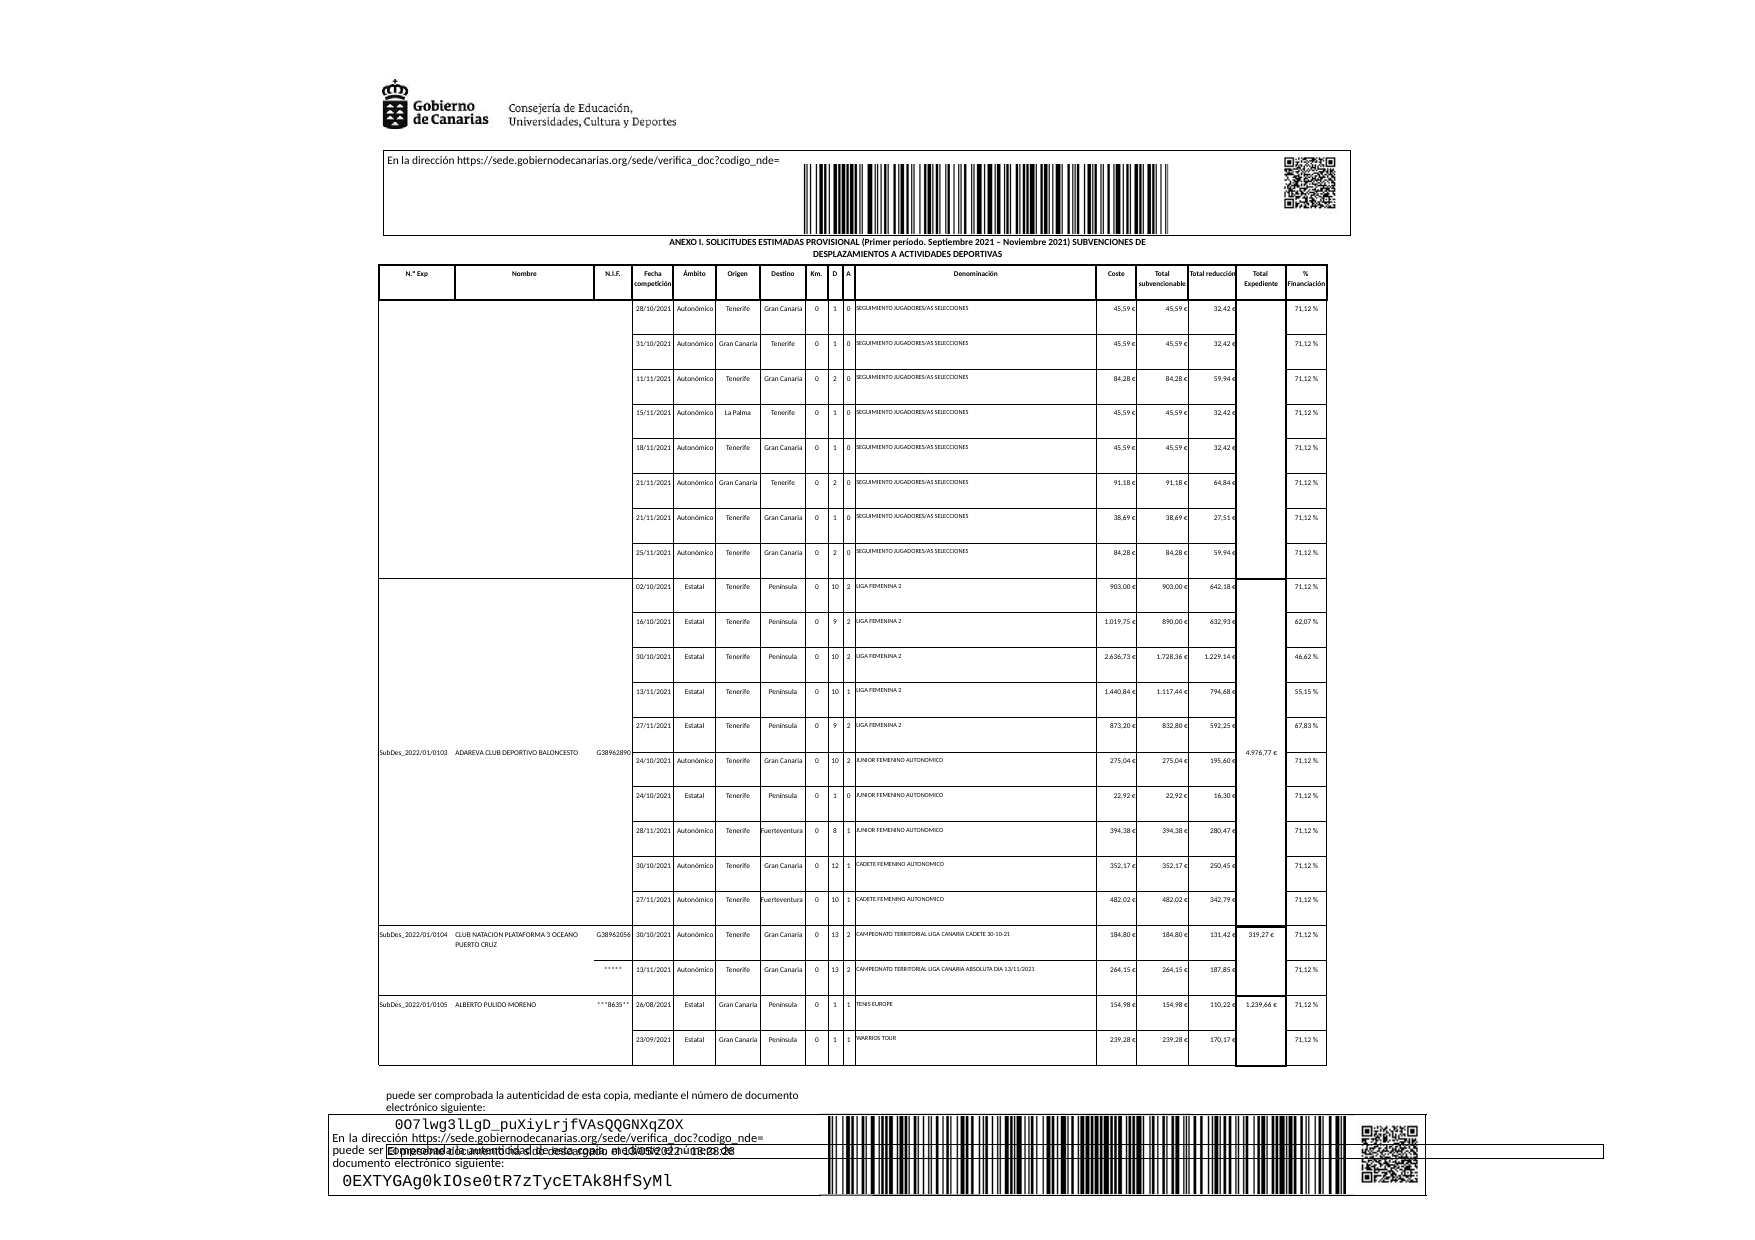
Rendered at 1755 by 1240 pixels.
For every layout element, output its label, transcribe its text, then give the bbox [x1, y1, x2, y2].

table_cell Estatal [674, 787, 715, 821]
table_cell Autonómico [674, 892, 715, 925]
table_cell 239,28 € [1097, 1031, 1136, 1064]
table_cell Fuerteventura [761, 892, 805, 925]
table_cell 275,04 € [1097, 753, 1136, 786]
table_cell 0 [806, 370, 828, 403]
table_cell 84,28 € [1097, 370, 1136, 403]
table_cell 482,02 € [1097, 892, 1136, 925]
table_cell 2 [844, 718, 855, 751]
table_header N.I.F. [595, 266, 631, 299]
table_cell SEGUIMIENTO JUGADORES/AS SELECCIONES [856, 335, 1096, 369]
table_cell 46,62 % [1287, 648, 1326, 682]
table_cell 10 [829, 892, 843, 925]
table_cell Fuerteventura [761, 822, 805, 856]
table_cell 239,28 € [1137, 1031, 1188, 1064]
table_cell 16/10/2021 [633, 613, 673, 647]
table_cell [1327, 821, 1350, 856]
table_cell 1 [829, 509, 843, 543]
table_cell Península [761, 718, 805, 751]
table_cell 71,12 % [1287, 926, 1326, 960]
table_cell 84,28 € [1097, 544, 1136, 577]
table_cell 642,18 € [1189, 579, 1235, 612]
table_cell 45,59 € [1097, 335, 1136, 369]
table_cell La Palma [716, 405, 760, 438]
table_cell CADETE FEMENINO AUTONOMICO [856, 892, 1096, 925]
table_cell 10 [829, 753, 843, 786]
table_cell 0 [806, 718, 828, 751]
table_cell [1327, 960, 1350, 995]
table_cell 71,12 % [1287, 961, 1326, 995]
table_cell 0 [806, 683, 828, 717]
table_cell CAMPEONATO TERRITORIAL LIGA CANARIA ABSOLUTA DIA 13/11/2021 [856, 961, 1096, 995]
table_cell ***8635** [594, 996, 632, 1064]
table_cell Autonómico [674, 474, 715, 508]
table_cell Tenerife [716, 718, 760, 751]
table_cell 32,42 € [1189, 405, 1235, 438]
table_cell Tenerife [716, 544, 760, 577]
table_cell [1327, 543, 1350, 577]
table_cell LIGA FEMENINA 2 [856, 683, 1096, 717]
table_cell 67,83 % [1287, 718, 1326, 751]
table_cell Autonómico [674, 926, 715, 960]
table_cell 0 [844, 370, 855, 403]
table_cell Gran Canaria [716, 996, 760, 1030]
table_cell 71,12 % [1287, 301, 1326, 334]
table_cell Autonómico [674, 857, 715, 891]
table_cell Tenerife [716, 613, 760, 647]
table_cell 2 [829, 474, 843, 508]
table_header Total Expediente [1237, 266, 1285, 299]
table_cell 84,28 € [1137, 544, 1188, 577]
table_cell 2 [844, 613, 855, 647]
table_cell 0 [806, 301, 828, 334]
table_cell 11/11/2021 [633, 370, 673, 403]
table_cell 0 [806, 335, 828, 369]
table_cell 131,42 € [1189, 926, 1235, 960]
table_cell [1327, 438, 1350, 473]
table_cell 0 [844, 301, 855, 334]
table_cell Estatal [674, 613, 715, 647]
table_cell 71,12 % [1287, 579, 1326, 612]
table_cell SubDes_2022/01/0103 [379, 579, 454, 925]
table_cell [1327, 1030, 1350, 1064]
table_cell En la dirección https://sede.gobiernodecanarias.org/sede/verifica_doc?codigo_nde= [384, 151, 1168, 235]
table_cell 0 [844, 405, 855, 438]
table_cell 1.239,66 € [1237, 997, 1285, 1064]
table_cell 1 [844, 822, 855, 856]
table_cell 71,12 % [1287, 787, 1326, 821]
table_cell Península [761, 579, 805, 612]
table_header Destino [761, 266, 805, 299]
table_cell Autonómico [674, 509, 715, 543]
table_cell 45,59 € [1137, 335, 1188, 369]
table_cell 2 [829, 544, 843, 577]
table_cell 71,12 % [1287, 753, 1326, 786]
table_cell Gran Canaria [716, 335, 760, 369]
table_cell 28/11/2021 [633, 822, 673, 856]
table_header N.º Exp [380, 266, 454, 299]
table_cell 30/10/2021 [633, 857, 673, 891]
table_cell Tenerife [716, 301, 760, 334]
table_cell Tenerife [716, 579, 760, 612]
table_cell 352,17 € [1097, 857, 1136, 891]
table_cell Gran Canaria [761, 926, 805, 960]
table_cell 21/11/2021 [633, 474, 673, 508]
table_cell 170,17 € [1189, 1031, 1235, 1064]
table_cell Estatal [674, 683, 715, 717]
table_cell SEGUIMIENTO JUGADORES/AS SELECCIONES [856, 405, 1096, 438]
table_cell 32,42 € [1189, 335, 1235, 369]
table_cell Gran Canaria [761, 753, 805, 786]
table_cell 32,42 € [1189, 439, 1235, 473]
table_cell 8 [829, 822, 843, 856]
table_cell [1327, 473, 1350, 508]
table_cell Estatal [674, 648, 715, 682]
table_cell Gran Canaria [761, 301, 805, 334]
table_cell 10 [829, 648, 843, 682]
table_cell 832,80 € [1137, 718, 1188, 751]
table_cell 0 [806, 613, 828, 647]
table_cell 21/11/2021 [633, 509, 673, 543]
table_cell Gran Canaria [761, 439, 805, 473]
table_cell [594, 301, 632, 577]
table_cell 154,98 € [1137, 996, 1188, 1030]
table_cell 2 [829, 370, 843, 403]
table_cell Autonómico [674, 439, 715, 473]
table_cell 0 [844, 335, 855, 369]
table_cell 2 [844, 579, 855, 612]
table_cell 0 [844, 787, 855, 821]
table_cell 16,30 € [1189, 787, 1235, 821]
table_cell 22,92 € [1137, 787, 1188, 821]
table_cell 352,17 € [1137, 857, 1188, 891]
table_cell 0 [844, 544, 855, 577]
table_cell Península [761, 1031, 805, 1064]
table_cell 1.019,75 € [1097, 613, 1136, 647]
table_cell G38962056 [594, 926, 632, 960]
table_cell LIGA FEMENINA 2 [856, 613, 1096, 647]
table_cell Autonómico [674, 335, 715, 369]
table_cell 0 [806, 405, 828, 438]
table_cell 1 [844, 1031, 855, 1064]
table_cell 62,07 % [1287, 613, 1326, 647]
table_cell 0 [806, 996, 828, 1030]
table_cell 280,47 € [1189, 822, 1235, 856]
table_cell 15/11/2021 [633, 405, 673, 438]
table_cell 319,27 € [1237, 928, 1285, 995]
table_cell 45,59 € [1137, 301, 1188, 334]
table_cell 27/11/2021 [633, 718, 673, 751]
table_cell Tenerife [716, 370, 760, 403]
table_cell 2 [844, 648, 855, 682]
table_cell WARRIOS TOUR [856, 1031, 1096, 1064]
table_cell [1168, 151, 1350, 235]
table_cell 1 [829, 405, 843, 438]
table_cell ***** [594, 961, 632, 995]
table_cell [1327, 856, 1350, 891]
table_cell Tenerife [716, 683, 760, 717]
table_cell 890,00 € [1137, 613, 1188, 647]
table_cell 0 [806, 822, 828, 856]
table_cell Gran Canaria [761, 857, 805, 891]
table_cell 9 [829, 613, 843, 647]
table_cell 71,12 % [1287, 335, 1326, 369]
table_cell 71,12 % [1287, 822, 1326, 856]
table_cell 38,69 € [1137, 509, 1188, 543]
text ANEXO I. SOLICITUDES ESTIMADAS PROVISIONAL (Primer período. Septiembre 2021 – Noviembre 2021) SUBVENCIONES DE DESPLAZAMIENTOS A ACTIVIDADES DEPORTIVAS [666, 236, 1149, 260]
table_cell 0 [806, 892, 828, 925]
table_cell Gran Canaria [761, 961, 805, 995]
table_cell 154,98 € [1097, 996, 1136, 1030]
table_cell ADAREVA CLUB DEPORTIVO BALONCESTO [455, 579, 594, 925]
table_cell 71,12 % [1287, 439, 1326, 473]
table_cell 592,25 € [1189, 718, 1235, 751]
table_cell [1327, 682, 1350, 717]
table_cell 2.636,73 € [1097, 648, 1136, 682]
table_cell 394,38 € [1137, 822, 1188, 856]
table_cell Tenerife [716, 961, 760, 995]
table_cell SEGUIMIENTO JUGADORES/AS SELECCIONES [856, 301, 1096, 334]
table_cell 250,45 € [1189, 857, 1235, 891]
table_cell 2 [844, 961, 855, 995]
table_cell [1237, 301, 1285, 577]
table_cell Tenerife [761, 335, 805, 369]
table_cell [1327, 717, 1350, 751]
table_cell 1 [829, 439, 843, 473]
table_cell Península [761, 996, 805, 1030]
table_cell 55,15 % [1287, 683, 1326, 717]
table_header Denominación [856, 266, 1095, 299]
table_cell 903,00 € [1137, 579, 1188, 612]
table_cell 71,12 % [1287, 509, 1326, 543]
table_cell 91,18 € [1137, 474, 1188, 508]
table_cell 1.229,14 € [1189, 648, 1235, 682]
table_cell 1 [829, 996, 843, 1030]
table_cell 0 [806, 474, 828, 508]
table_cell Tenerife [716, 648, 760, 682]
table_cell Península [761, 613, 805, 647]
table_cell Tenerife [716, 857, 760, 891]
table_cell 24/10/2021 [633, 753, 673, 786]
table_cell Autonómico [674, 370, 715, 403]
table_cell 91,18 € [1097, 474, 1136, 508]
table_cell Gran Canaria [761, 544, 805, 577]
table_header Origen [717, 266, 759, 299]
table_cell 45,59 € [1137, 405, 1188, 438]
table_cell ALBERTO PULIDO MORENO [455, 996, 594, 1064]
table_cell 0 [806, 648, 828, 682]
table_cell 1 [844, 683, 855, 717]
table_cell 1 [844, 996, 855, 1030]
table_cell 1 [829, 301, 843, 334]
table_cell 1 [829, 1031, 843, 1064]
table_header D [829, 266, 842, 299]
table_cell SubDes_2022/01/0104 [379, 926, 454, 995]
table_cell 27,51 € [1189, 509, 1235, 543]
table_cell Tenerife [716, 822, 760, 856]
table_cell 1 [829, 335, 843, 369]
table_cell Península [761, 787, 805, 821]
table_cell Tenerife [716, 753, 760, 786]
table_cell 1.440,84 € [1097, 683, 1136, 717]
table_cell 1.117,44 € [1137, 683, 1188, 717]
table_header Ámbito [674, 266, 715, 299]
table_cell 13/11/2021 [633, 683, 673, 717]
table_cell 71,12 % [1287, 544, 1326, 577]
table_cell 2 [844, 926, 855, 960]
table_cell 10 [829, 683, 843, 717]
table_cell Estatal [674, 718, 715, 751]
table_cell 71,12 % [1287, 996, 1326, 1030]
table_cell Gran Canaria [716, 1031, 760, 1064]
table_cell 71,12 % [1287, 892, 1326, 925]
table_cell 26/08/2021 [633, 996, 673, 1030]
table_cell 84,28 € [1137, 370, 1188, 403]
table_cell 1 [844, 892, 855, 925]
table_cell 13/11/2021 [633, 961, 673, 995]
table_cell 794,68 € [1189, 683, 1235, 717]
table_cell LIGA FEMENINA 2 [856, 648, 1096, 682]
table_cell [1327, 508, 1350, 543]
table_cell 0 [806, 439, 828, 473]
table_header Fecha competición [633, 266, 672, 299]
table_cell CADETE FEMENINO AUTONOMICO [856, 857, 1096, 891]
table_cell Autonómico [674, 822, 715, 856]
table_cell 38,69 € [1097, 509, 1136, 543]
table_cell Autonómico [674, 961, 715, 995]
table_cell 482,02 € [1137, 892, 1188, 925]
table_cell [1327, 751, 1350, 786]
table_cell SEGUIMIENTO JUGADORES/AS SELECCIONES [856, 544, 1096, 577]
table_cell Gran Canaria [761, 370, 805, 403]
table_cell 71,12 % [1287, 405, 1326, 438]
table_cell 264,15 € [1097, 961, 1136, 995]
table_cell SEGUIMIENTO JUGADORES/AS SELECCIONES [856, 474, 1096, 508]
table_cell 31/10/2021 [633, 335, 673, 369]
table_cell Autonómico [674, 544, 715, 577]
table_cell Península [761, 648, 805, 682]
table_cell 32,42 € [1189, 301, 1235, 334]
table_cell 0 [806, 926, 828, 960]
table_cell Tenerife [716, 892, 760, 925]
table_cell Tenerife [716, 787, 760, 821]
table_cell LIGA FEMENINA 2 [856, 718, 1096, 751]
table_cell 0 [806, 961, 828, 995]
table_cell 184,80 € [1097, 926, 1136, 960]
table_cell 4.976,77 € [1237, 580, 1285, 925]
table_cell 45,59 € [1097, 439, 1136, 473]
table_cell [1327, 995, 1350, 1030]
table_cell Tenerife [761, 474, 805, 508]
table_cell 13 [829, 961, 843, 995]
table_cell [1327, 334, 1350, 369]
table_cell Tenerife [716, 439, 760, 473]
table_cell 1 [844, 857, 855, 891]
table_cell 18/11/2021 [633, 439, 673, 473]
table_cell Estatal [674, 1031, 715, 1064]
table_cell 25/11/2021 [633, 544, 673, 577]
table_cell 0 [844, 439, 855, 473]
table_cell Autonómico [674, 301, 715, 334]
table_cell 59,94 € [1189, 370, 1235, 403]
table_header Total subvencionable [1137, 266, 1187, 299]
table_cell Península [761, 683, 805, 717]
table_cell Estatal [674, 579, 715, 612]
table_cell 71,12 % [1287, 370, 1326, 403]
table_cell 342,79 € [1189, 892, 1235, 925]
table_cell Tenerife [716, 926, 760, 960]
table_header A [844, 266, 854, 299]
table_cell CAMPEONATO TERRITORIAL LIGA CANARIA CADETE 30-10-21 [856, 926, 1096, 960]
table_cell 22,92 € [1097, 787, 1136, 821]
table_cell 64,84 € [1189, 474, 1235, 508]
table_cell [1327, 786, 1350, 821]
table_cell 0 [806, 753, 828, 786]
table_cell 24/10/2021 [633, 787, 673, 821]
table_cell 394,38 € [1097, 822, 1136, 856]
table_cell 110,22 € [1189, 996, 1235, 1030]
table_cell 13 [829, 926, 843, 960]
table_cell [1327, 578, 1350, 612]
table_cell 0 [806, 857, 828, 891]
table_cell 195,60 € [1189, 753, 1235, 786]
table_cell [1327, 647, 1350, 682]
table_cell G38962890 [594, 579, 632, 925]
table_cell JUNIOR FEMENINO AUTONOMICO [856, 753, 1096, 786]
table_cell 27/11/2021 [633, 892, 673, 925]
table_cell 30/10/2021 [633, 926, 673, 960]
table_header Km. [807, 266, 827, 299]
table_cell SEGUIMIENTO JUGADORES/AS SELECCIONES [856, 509, 1096, 543]
table_header Nombre [456, 266, 593, 299]
table_cell 1.728,36 € [1137, 648, 1188, 682]
table_cell 873,20 € [1097, 718, 1136, 751]
table_cell 2 [844, 753, 855, 786]
table_cell 30/10/2021 [633, 648, 673, 682]
table_cell 275,04 € [1137, 753, 1188, 786]
table_cell 28/10/2021 [633, 301, 673, 334]
table_cell 187,85 € [1189, 961, 1235, 995]
table_cell TENIS EUROPE [856, 996, 1096, 1030]
table_cell 9 [829, 718, 843, 751]
table_cell 59,94 € [1189, 544, 1235, 577]
table_cell 1 [829, 787, 843, 821]
table_cell LIGA FEMENINA 2 [856, 579, 1096, 612]
table_cell 903,00 € [1097, 579, 1136, 612]
table_cell JUNIOR FEMENINO AUTONOMICO [856, 822, 1096, 856]
table_cell Autonómico [674, 405, 715, 438]
table_cell Autonómico [674, 753, 715, 786]
table_cell 71,12 % [1287, 1031, 1326, 1064]
table_cell [379, 150, 383, 235]
table_cell Gran Canaria [716, 474, 760, 508]
table_header Total reducción [1189, 266, 1235, 299]
table_cell 0 [806, 1031, 828, 1064]
table_cell [455, 301, 594, 577]
table_cell 23/09/2021 [633, 1031, 673, 1064]
table_cell CLUB NATACION PLATAFORMA 3 OCEANO PUERTO CRUZ [455, 926, 594, 995]
table_cell 45,59 € [1137, 439, 1188, 473]
table_header % Financiación [1287, 266, 1326, 299]
table_cell 264,15 € [1137, 961, 1188, 995]
table_cell 0 [806, 509, 828, 543]
table_cell [1327, 369, 1350, 403]
table_cell 632,93 € [1189, 613, 1235, 647]
table_header Coste [1097, 266, 1135, 299]
table_cell 02/10/2021 [633, 579, 673, 612]
table_header [1328, 264, 1350, 299]
table_cell 0 [806, 787, 828, 821]
table_cell 45,59 € [1097, 405, 1136, 438]
table_cell [1327, 299, 1350, 334]
table_cell SEGUIMIENTO JUGADORES/AS SELECCIONES [856, 370, 1096, 403]
table_cell [379, 301, 454, 577]
table_cell [1327, 925, 1350, 960]
table_cell 0 [844, 509, 855, 543]
table_cell 45,59 € [1097, 301, 1136, 334]
table_cell Tenerife [761, 405, 805, 438]
table_cell 0 [844, 474, 855, 508]
table_cell [1327, 404, 1350, 438]
table_cell 0 [806, 579, 828, 612]
table_cell 0 [806, 544, 828, 577]
table_cell [1327, 891, 1350, 925]
table_cell Tenerife [716, 509, 760, 543]
table_cell 71,12 % [1287, 474, 1326, 508]
table_cell 71,12 % [1287, 857, 1326, 891]
table_cell 184,80 € [1137, 926, 1188, 960]
table_cell 12 [829, 857, 843, 891]
table_cell SEGUIMIENTO JUGADORES/AS SELECCIONES [856, 439, 1096, 473]
table_cell Estatal [674, 996, 715, 1030]
table_cell 10 [829, 579, 843, 612]
table_cell [1327, 612, 1350, 647]
table_cell Gran Canaria [761, 509, 805, 543]
table_cell SubDes_2022/01/0105 [379, 996, 454, 1064]
table_cell JUNIOR FEMENINO AUTONOMICO [856, 787, 1096, 821]
